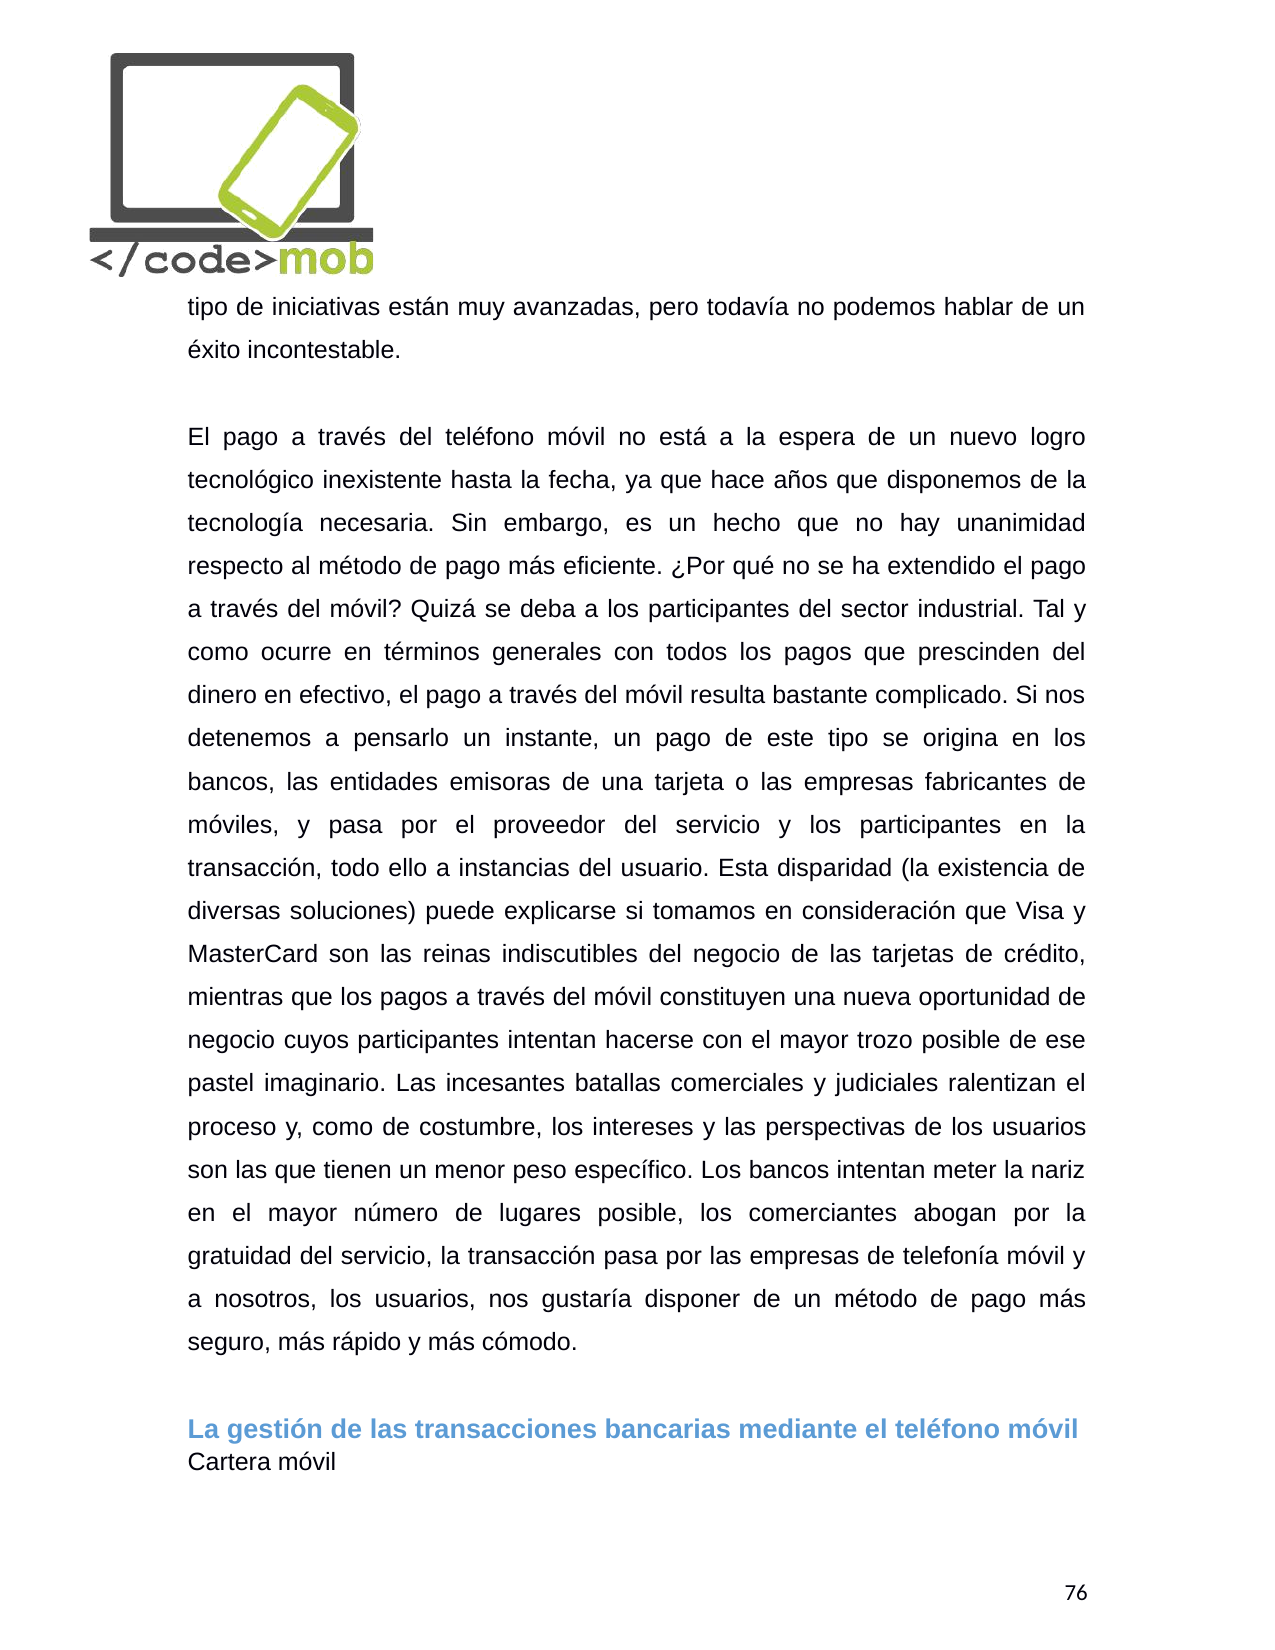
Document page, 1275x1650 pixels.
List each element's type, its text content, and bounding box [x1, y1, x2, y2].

picture [89, 53, 374, 277]
text El pago a través del teléfono móvil no está a la espera de un nuevo logro tecnológico inexistente hasta la fecha, ya que hace años que disponemos de la tecnología necesaria. Sin embargo, es un hecho que no hay unanimidad respecto al método de pago más eficiente. ¿Por qué no se ha extendido el pago a través del móvil? Quizá se deba a los participantes del sector industrial. Tal y como ocurre en términos generales con todos los pagos que prescinden del dinero en efectivo, el pago a través del móvil resulta bastante complicado. Si nos detenemos a pensarlo un instante, un pago de este tipo se origina en los bancos, las entidades emisoras de una tarjeta o las empresas fabricantes de móviles, y pasa por el proveedor del servicio y los participantes en la transacción, todo ello a instancias del usuario. Esta disparidad (la existencia de diversas soluciones) puede explicarse si tomamos en consideración que Visa y MasterCard son las reinas indiscutibles del negocio de las tarjetas de crédito, mientras que los pagos a través del móvil constituyen una nueva oportunidad de negocio cuyos participantes intentan hacerse con el mayor trozo posible de ese pastel imaginario. Las incesantes batallas comerciales y judiciales ralentizan el proceso y, como de costumbre, los intereses y las perspectivas de los usuarios son las que tienen un menor peso específico. Los bancos intentan meter la nariz en el mayor número de lugares posible, los comerciantes abogan por la gratuidad del servicio, la transacción pasa por las empresas de telefonía móvil y a nosotros, los usuarios, nos gustaría disponer de un método de pago más seguro, más rápido y más cómodo. [187, 421, 1087, 1356]
text tipo de iniciativas están muy avanzadas, pero todavía no podemos hablar de un éxito incontestable. [187, 292, 1087, 364]
text Cartera móvil [187, 1447, 1087, 1476]
subtitle La gestión de las transacciones bancarias mediante el teléfono móvil [187, 1413, 1087, 1444]
